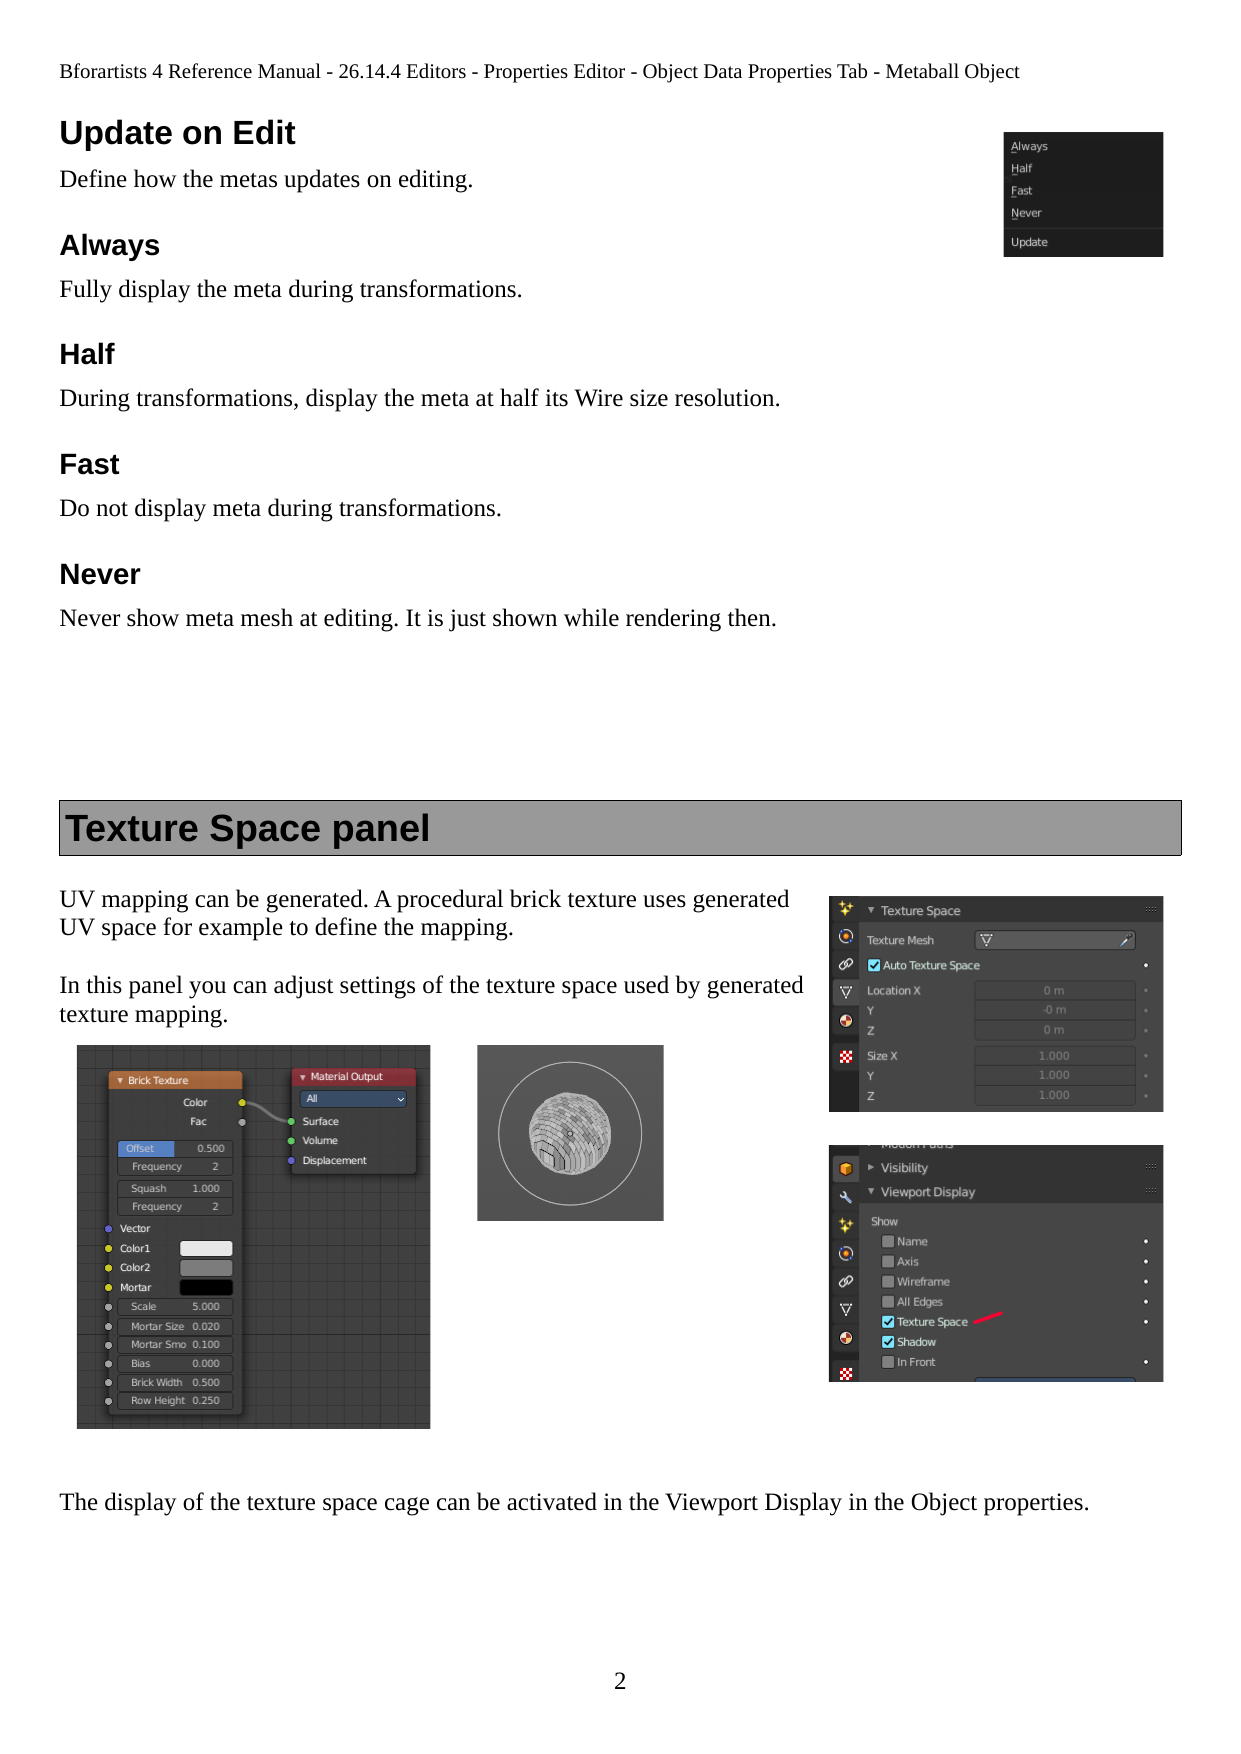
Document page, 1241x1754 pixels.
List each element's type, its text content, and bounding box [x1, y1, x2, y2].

picture [829, 896, 1164, 1112]
subtitle Always [59, 227, 1181, 261]
text UV mapping can be generated. A procedural brick texture uses generated UV space for example to define the mapping. [59, 884, 1181, 941]
subtitle Update on Edit [59, 113, 1181, 151]
picture [76, 1045, 431, 1429]
picture [828, 1145, 1164, 1382]
text The display of the texture space cage can be activated in the Viewport Display in the Object properties. [59, 1487, 1181, 1516]
text Do not display meta during transformations. [59, 493, 1181, 522]
table_header Texture Space panel [60, 801, 1181, 855]
text Define how the metas updates on editing. [59, 164, 1003, 192]
text During transformations, display the meta at half its Wire size resolution. [59, 383, 1181, 412]
text Fully display the meta during transformations. [59, 274, 1181, 302]
text In this panel you can adjust settings of the texture space used by generated texture mapping. [59, 970, 829, 1027]
picture [1003, 132, 1164, 257]
subtitle Fast [59, 447, 1181, 481]
subtitle Half [59, 337, 1181, 371]
subtitle Never [59, 557, 1181, 591]
text Never show meta mesh at editing. It is just shown while rendering then. [59, 603, 1181, 632]
